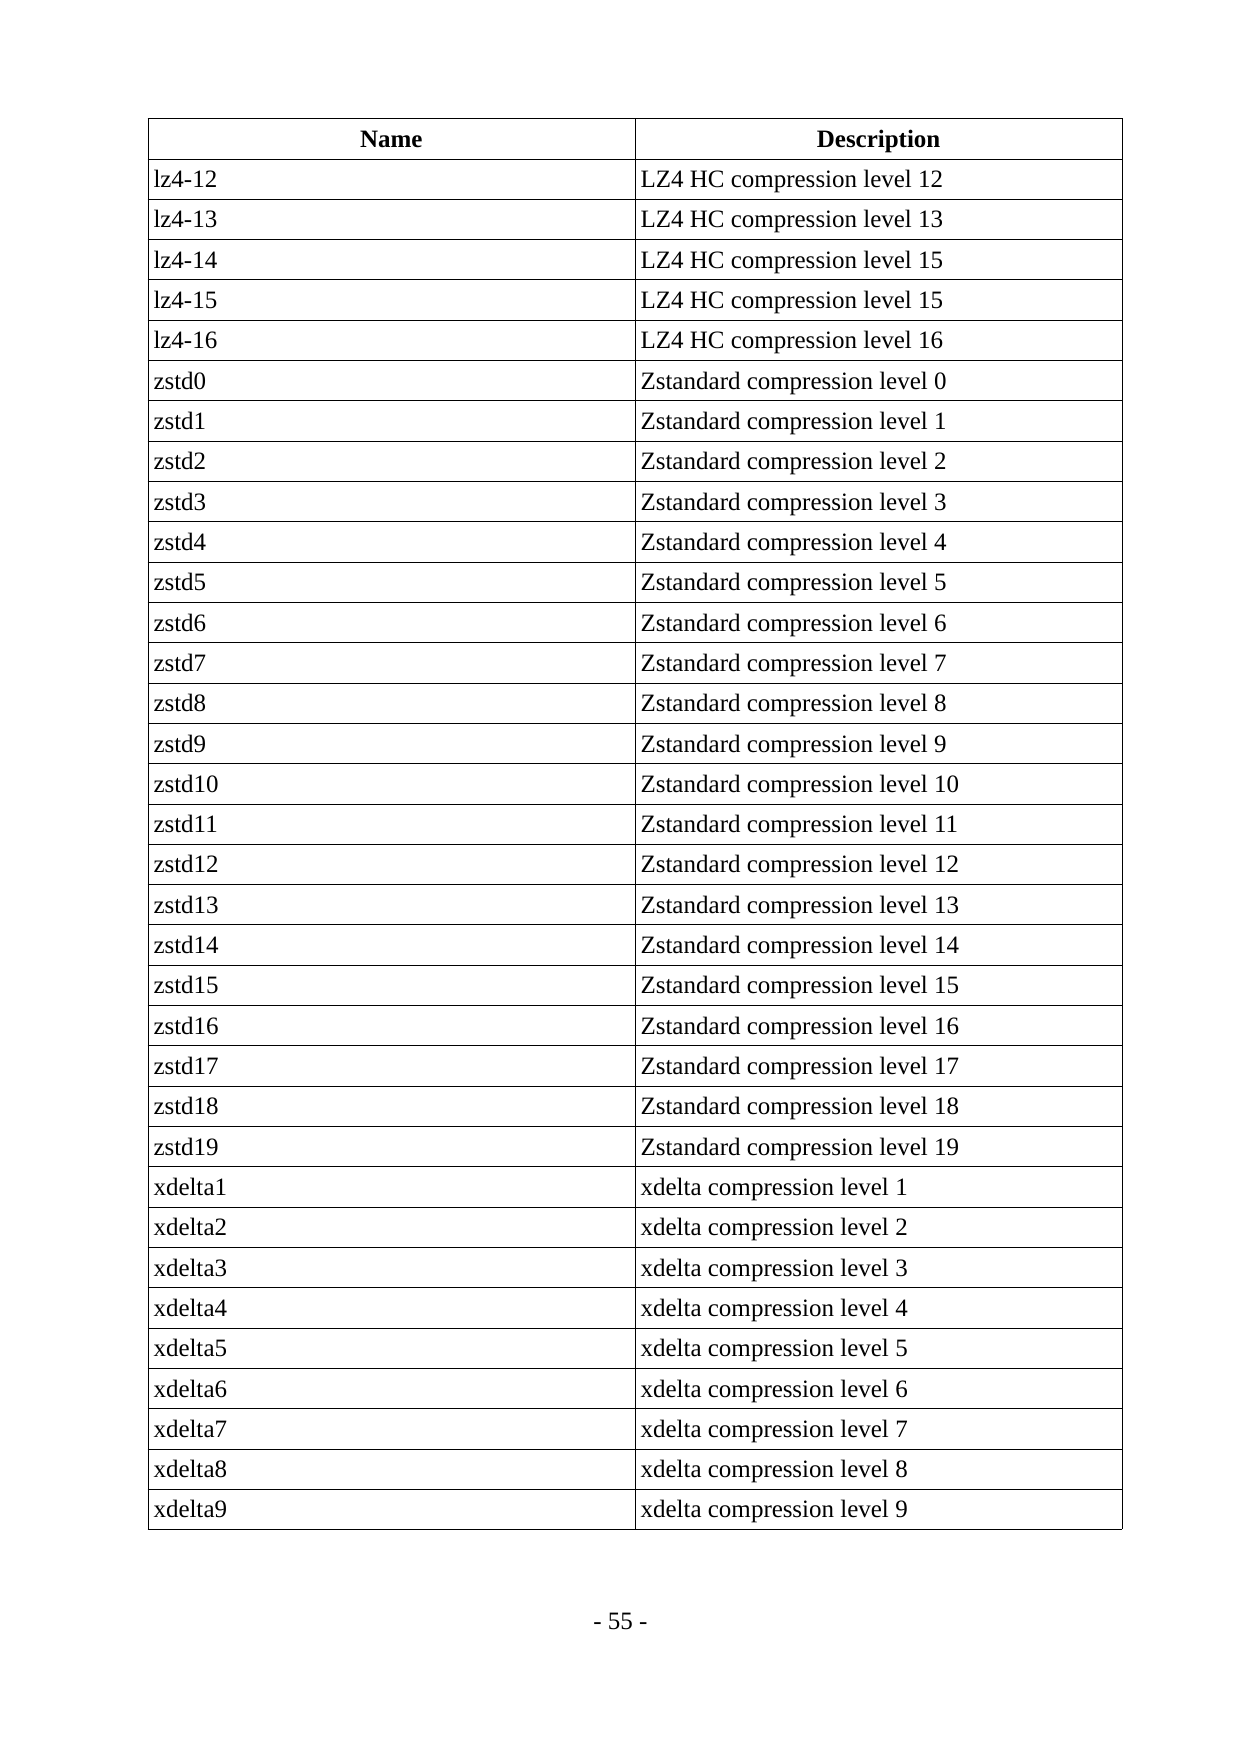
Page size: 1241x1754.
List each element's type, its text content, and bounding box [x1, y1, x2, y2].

table_cell Zstandard compression level 9 [636, 724, 1122, 763]
table_cell lz4-15 [149, 280, 635, 320]
table_cell LZ4 HC compression level 15 [636, 280, 1122, 320]
table_cell Zstandard compression level 10 [636, 764, 1122, 803]
table_cell Zstandard compression level 17 [636, 1046, 1122, 1086]
table_header Description [636, 119, 1122, 158]
table_cell zstd2 [149, 442, 635, 481]
table_cell Zstandard compression level 15 [636, 966, 1122, 1005]
table_cell xdelta3 [149, 1248, 635, 1287]
table_cell xdelta compression level 1 [636, 1167, 1122, 1207]
table_cell lz4-16 [149, 321, 635, 360]
table_cell zstd13 [149, 885, 635, 924]
table_cell xdelta7 [149, 1409, 635, 1448]
table_cell Zstandard compression level 6 [636, 603, 1122, 642]
table_cell zstd0 [149, 361, 635, 400]
table_cell zstd14 [149, 925, 635, 965]
table_cell Zstandard compression level 11 [636, 805, 1122, 844]
table_cell xdelta compression level 4 [636, 1288, 1122, 1327]
table_cell lz4-14 [149, 240, 635, 279]
table_cell xdelta1 [149, 1167, 635, 1207]
table_cell Zstandard compression level 18 [636, 1087, 1122, 1126]
table_cell xdelta5 [149, 1329, 635, 1368]
table_cell xdelta6 [149, 1369, 635, 1408]
table_cell zstd9 [149, 724, 635, 763]
table_cell lz4-13 [149, 200, 635, 239]
table_cell lz4-12 [149, 160, 635, 199]
table_cell zstd4 [149, 522, 635, 562]
table_cell xdelta compression level 6 [636, 1369, 1122, 1408]
table_cell Zstandard compression level 2 [636, 442, 1122, 481]
table_cell xdelta compression level 8 [636, 1450, 1122, 1489]
table_cell xdelta compression level 7 [636, 1409, 1122, 1448]
table_cell Zstandard compression level 1 [636, 401, 1122, 441]
table_cell zstd18 [149, 1087, 635, 1126]
table_cell zstd15 [149, 966, 635, 1005]
table_cell xdelta compression level 3 [636, 1248, 1122, 1287]
table_cell zstd8 [149, 684, 635, 723]
table_cell xdelta2 [149, 1208, 635, 1247]
table_cell zstd12 [149, 845, 635, 884]
table_cell zstd1 [149, 401, 635, 441]
table_cell LZ4 HC compression level 16 [636, 321, 1122, 360]
table_cell zstd7 [149, 643, 635, 682]
table_cell LZ4 HC compression level 12 [636, 160, 1122, 199]
table_cell zstd17 [149, 1046, 635, 1086]
table_cell xdelta8 [149, 1450, 635, 1489]
table_cell Zstandard compression level 13 [636, 885, 1122, 924]
table_cell zstd5 [149, 563, 635, 602]
table_cell Zstandard compression level 5 [636, 563, 1122, 602]
table_cell zstd3 [149, 482, 635, 521]
table_cell zstd10 [149, 764, 635, 803]
table_cell Zstandard compression level 19 [636, 1127, 1122, 1166]
table_cell Zstandard compression level 12 [636, 845, 1122, 884]
table_cell zstd19 [149, 1127, 635, 1166]
table_cell xdelta9 [149, 1490, 635, 1529]
table_cell zstd6 [149, 603, 635, 642]
table_cell Zstandard compression level 16 [636, 1006, 1122, 1045]
table_cell LZ4 HC compression level 13 [636, 200, 1122, 239]
table_cell zstd11 [149, 805, 635, 844]
table_cell Zstandard compression level 8 [636, 684, 1122, 723]
table_cell Zstandard compression level 0 [636, 361, 1122, 400]
table_cell xdelta4 [149, 1288, 635, 1327]
table_cell Zstandard compression level 3 [636, 482, 1122, 521]
table_cell Zstandard compression level 14 [636, 925, 1122, 965]
table_cell zstd16 [149, 1006, 635, 1045]
table_cell Zstandard compression level 4 [636, 522, 1122, 562]
table_cell LZ4 HC compression level 15 [636, 240, 1122, 279]
table_cell xdelta compression level 2 [636, 1208, 1122, 1247]
table_cell xdelta compression level 5 [636, 1329, 1122, 1368]
table_cell Zstandard compression level 7 [636, 643, 1122, 682]
table_header Name [149, 119, 635, 158]
table_cell xdelta compression level 9 [636, 1490, 1122, 1529]
